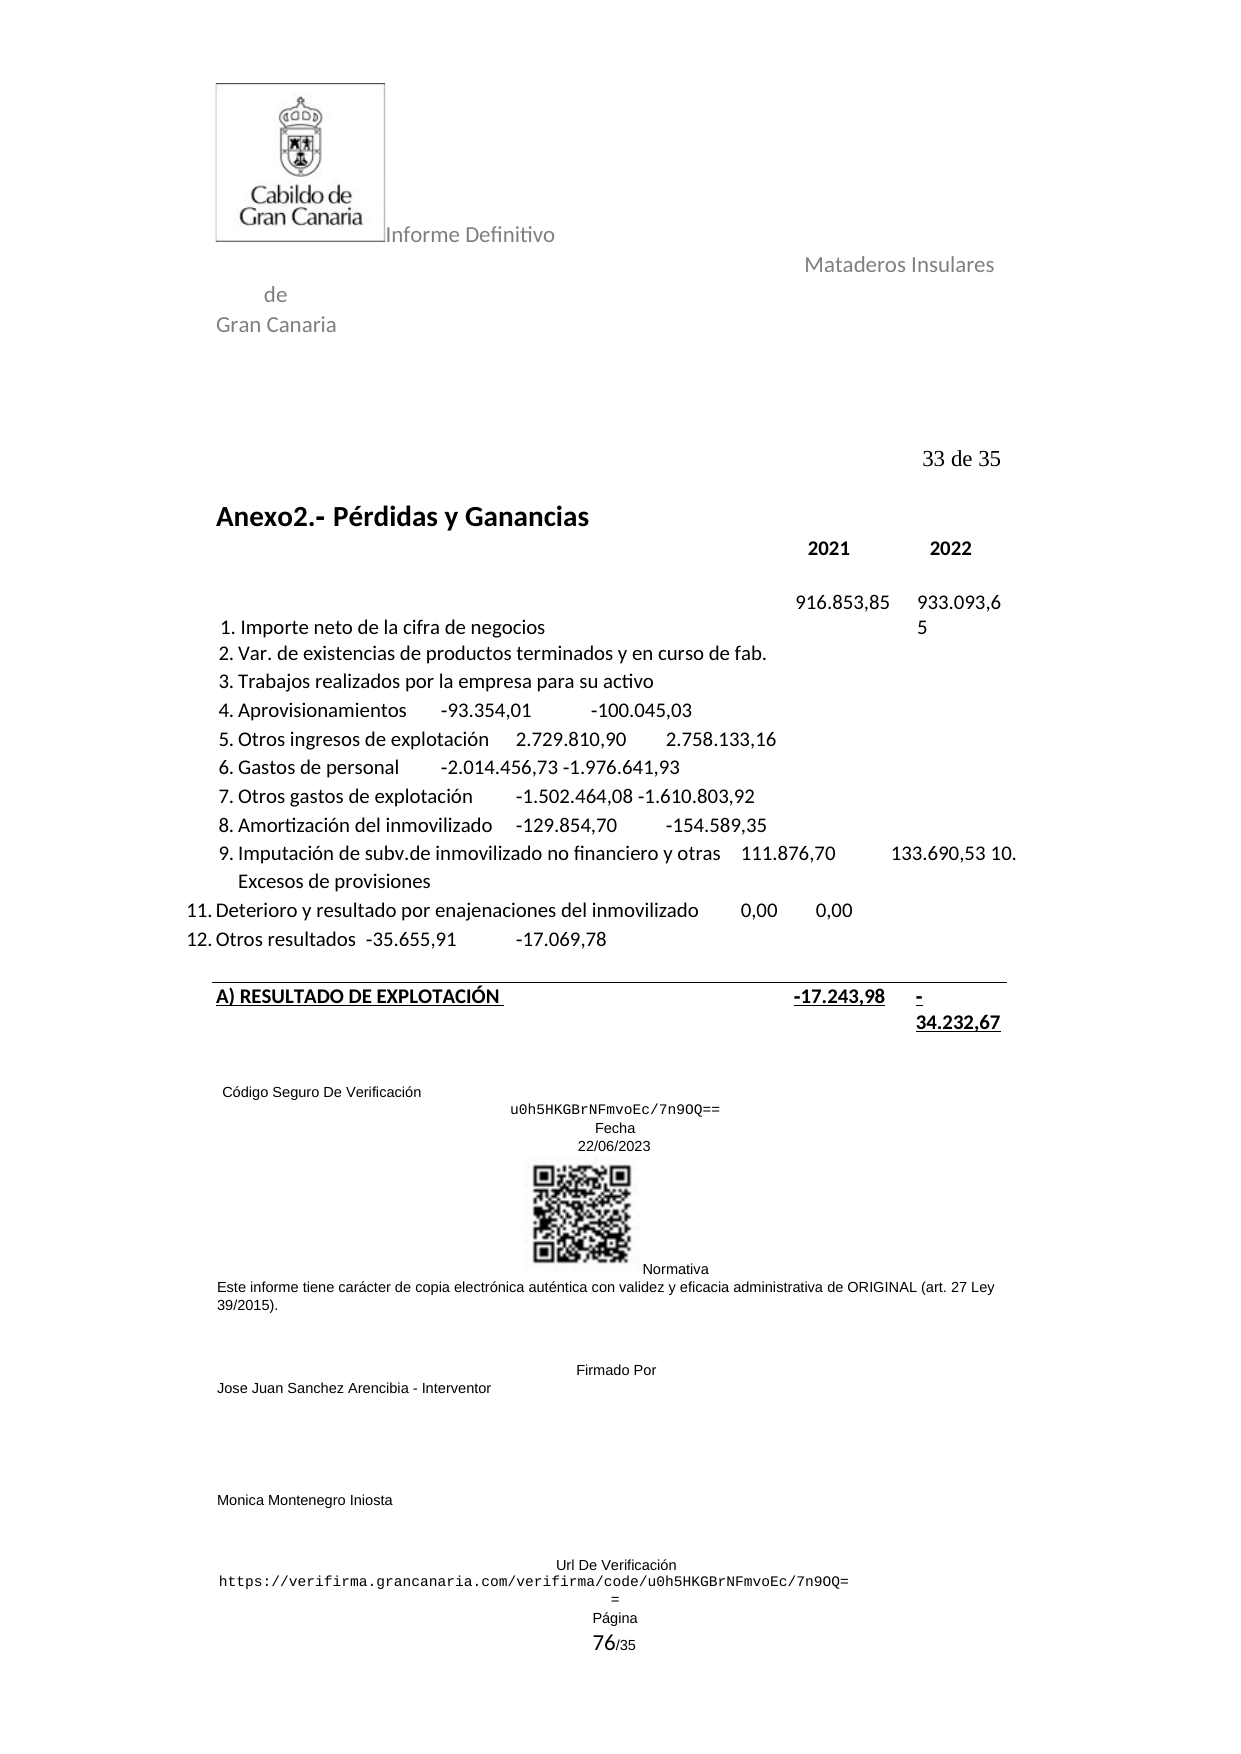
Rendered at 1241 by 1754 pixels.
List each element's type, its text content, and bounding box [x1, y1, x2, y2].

picture [215, 83, 386, 242]
list Deterioro y resultado por enajenaciones del inmovilizado 0,00 0,00 [186, 897, 1017, 923]
table_header ‐17.243,98 [784, 983, 906, 1034]
subtitle Anexo2.‐ Pérdidas y Ganancias [216, 498, 1017, 534]
table_header 1. Importe neto de la cifra de negocios [216, 535, 795, 640]
table_header 2021 916.853,85 [795, 535, 901, 640]
table_header A) RESULTADO DE EXPLOTACIÓN [212, 983, 784, 1034]
list Trabajos realizados por la empresa para su activo [218, 668, 1017, 694]
list Imputación de subv.de inmovilizado no financiero y otras 111.876,70 133.690,53 10. Excesos de provisiones [218, 840, 1017, 894]
list Gastos de personal ‐2.014.456,73 ‐1.976.641,93 [218, 754, 1017, 780]
list Otros gastos de explotación ‐1.502.464,08 ‐1.610.803,92 [218, 783, 1017, 808]
list Var. de existencias de productos terminados y en curso de fab. [218, 640, 1017, 665]
table_header ‐34.232,67 [906, 983, 1007, 1034]
list Aprovisionamientos ‐93.354,01 ‐100.045,03 [218, 697, 1017, 723]
list Otros ingresos de explotación 2.729.810,90 2.758.133,16 [218, 726, 1017, 751]
picture [523, 1155, 643, 1275]
table_header 2022 933.093,65 [901, 535, 1011, 640]
list Otros resultados ‐35.655,91 ‐17.069,78 [186, 926, 1017, 951]
list Amortización del inmovilizado ‐129.854,70 ‐154.589,35 [218, 812, 1017, 837]
text 33 de 35 [216, 445, 1012, 471]
